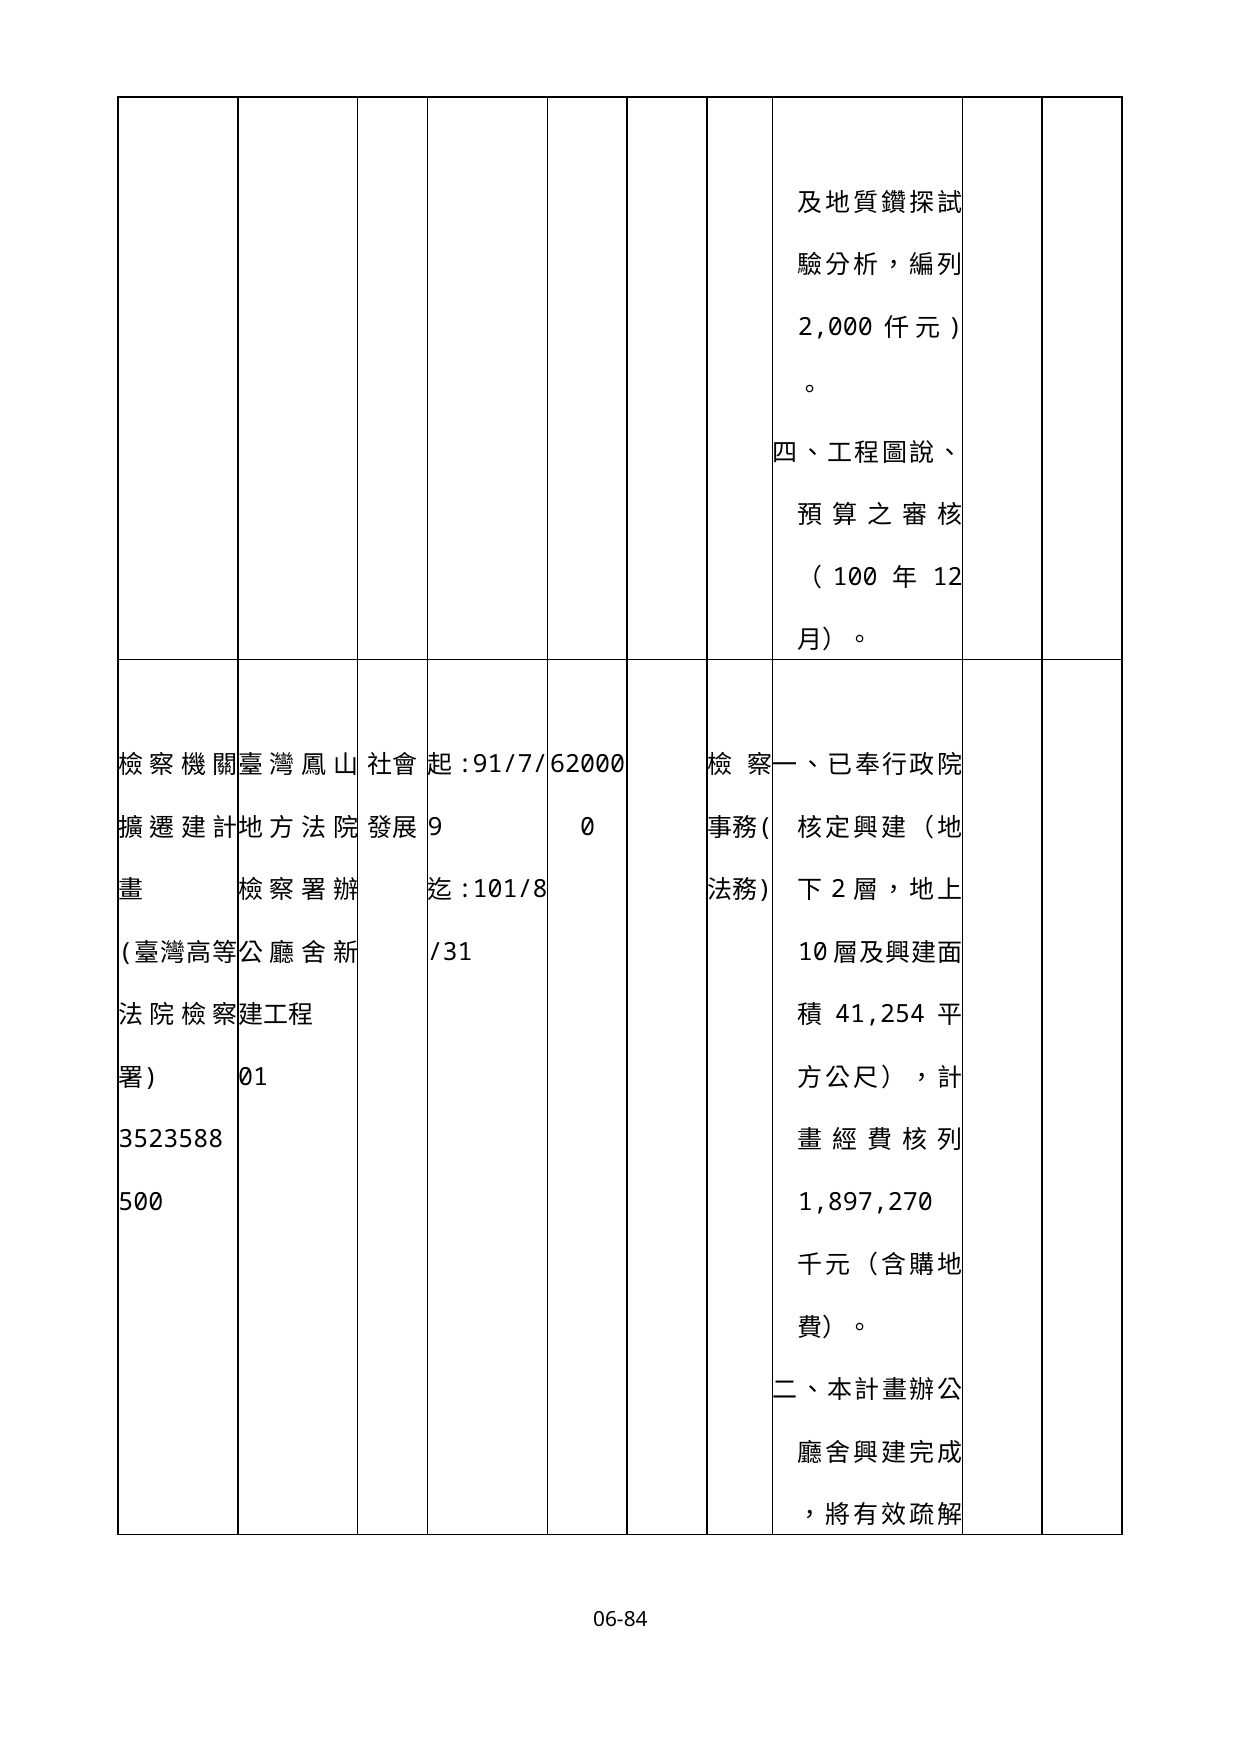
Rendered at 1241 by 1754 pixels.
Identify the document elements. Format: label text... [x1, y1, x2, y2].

table_cell [628, 660, 706, 1534]
table_cell 社會發展 [358, 660, 427, 1534]
table_cell [1043, 660, 1121, 1534]
table_cell [628, 98, 706, 659]
table_cell 一、已奉行政院核定興建（地下2層，地上10層及興建面積41,254平方公尺），計畫經費核列1,897,270千元（含購地費）。 二、本計畫辦公廳舍興建完成，將有效疏解 [773, 660, 962, 1534]
table_cell 檢察事務(法務) [708, 660, 772, 1534]
table_cell [708, 98, 772, 659]
table_cell 臺灣鳳山地方法院檢察署辦公廳舍新建工程 01 [239, 660, 357, 1534]
table_cell [963, 660, 1041, 1534]
table_cell [119, 98, 237, 659]
table_cell 及地質鑽探試驗分析，編列2,000仟元)。 四、工程圖說、預算之審核（100年12月）。 [773, 98, 962, 659]
table_cell 起:91/7/9迄:101/8/31 [428, 660, 547, 1534]
table_cell [548, 98, 626, 659]
table_cell [358, 98, 427, 659]
table_cell [428, 98, 547, 659]
table_cell 檢察機關擴遷建計畫 (臺灣高等法院檢察署) 3523588500 [119, 660, 237, 1534]
table_cell [1043, 98, 1121, 659]
table_cell [963, 98, 1041, 659]
table_cell 620000 [548, 660, 626, 1534]
table_cell [239, 98, 357, 659]
